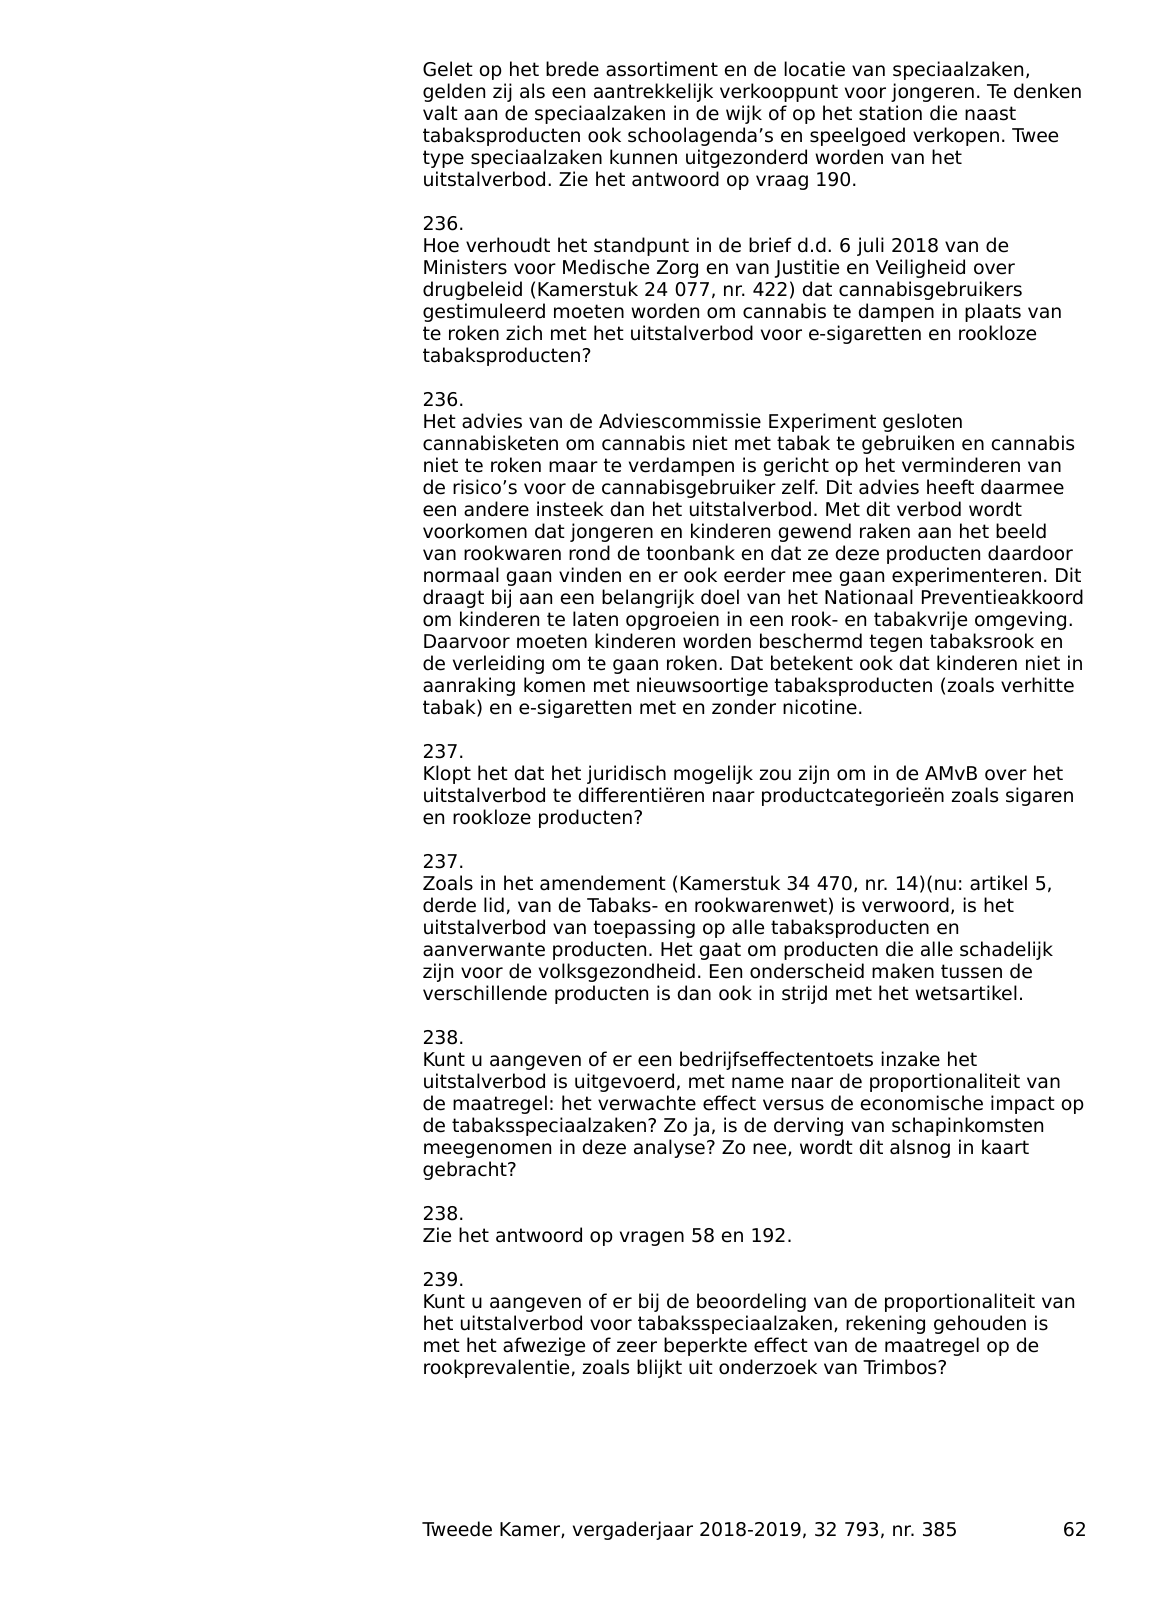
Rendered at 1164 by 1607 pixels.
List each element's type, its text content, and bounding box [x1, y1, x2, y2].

text Zie het antwoord op vragen 58 en 192. [422, 1225, 1087, 1247]
text Het advies van de Adviescommissie Experiment gesloten cannabisketen om cannabis niet met tabak te gebruiken en cannabis niet te roken maar te verdampen is gericht op het verminderen van de risico’s voor de cannabisgebruiker zelf. Dit advies heeft daarmee een andere insteek dan het uitstalverbod. Met dit verbod wordt voorkomen dat jongeren en kinderen gewend raken aan het beeld van rookwaren rond de toonbank en dat ze deze producten daardoor normaal gaan vinden en er ook eerder mee gaan experimenteren. Dit draagt bij aan een belangrijk doel van het Nationaal Preventieakkoord om kinderen te laten opgroeien in een rook- en tabakvrije omgeving. Daarvoor moeten kinderen worden beschermd tegen tabaksrook en de verleiding om te gaan roken. Dat betekent ook dat kinderen niet in aanraking komen met nieuwsoortige tabaksproducten (zoals verhitte tabak) en e-sigaretten met en zonder nicotine. [422, 411, 1087, 719]
text Kunt u aangeven of er bij de beoordeling van de proportionaliteit van het uitstalverbod voor tabaksspeciaalzaken, rekening gehouden is met het afwezige of zeer beperkte effect van de maatregel op de rookprevalentie, zoals blijkt uit onderzoek van Trimbos? [422, 1291, 1087, 1379]
text 238. [422, 1027, 1087, 1049]
text 238. [422, 1203, 1087, 1225]
text Gelet op het brede assortiment en de locatie van speciaalzaken, gelden zij als een aantrekkelijk verkooppunt voor jongeren. Te denken valt aan de speciaalzaken in de wijk of op het station die naast tabaksproducten ook schoolagenda’s en speelgoed verkopen. Twee type speciaalzaken kunnen uitgezonderd worden van het uitstalverbod. Zie het antwoord op vraag 190. [422, 59, 1087, 191]
text 237. [422, 851, 1087, 873]
text Kunt u aangeven of er een bedrijfseffectentoets inzake het uitstalverbod is uitgevoerd, met name naar de proportionaliteit van de maatregel: het verwachte effect versus de economische impact op de tabaksspeciaalzaken? Zo ja, is de derving van schapinkomsten meegenomen in deze analyse? Zo nee, wordt dit alsnog in kaart gebracht? [422, 1049, 1087, 1181]
text Hoe verhoudt het standpunt in de brief d.d. 6 juli 2018 van de Ministers voor Medische Zorg en van Justitie en Veiligheid over drugbeleid (Kamerstuk 24 077, nr. 422) dat cannabisgebruikers gestimuleerd moeten worden om cannabis te dampen in plaats van te roken zich met het uitstalverbod voor e-sigaretten en rookloze tabaksproducten? [422, 235, 1087, 367]
text Klopt het dat het juridisch mogelijk zou zijn om in de AMvB over het uitstalverbod te differentiëren naar productcategorieën zoals sigaren en rookloze producten? [422, 763, 1087, 829]
text 239. [422, 1269, 1087, 1291]
text 237. [422, 741, 1087, 763]
text 236. [422, 213, 1087, 235]
text 236. [422, 389, 1087, 411]
text Zoals in het amendement (Kamerstuk 34 470, nr. 14)(nu: artikel 5, derde lid, van de Tabaks- en rookwarenwet) is verwoord, is het uitstalverbod van toepassing op alle tabaksproducten en aanverwante producten. Het gaat om producten die alle schadelijk zijn voor de volksgezondheid. Een onderscheid maken tussen de verschillende producten is dan ook in strijd met het wetsartikel. [422, 873, 1087, 1005]
